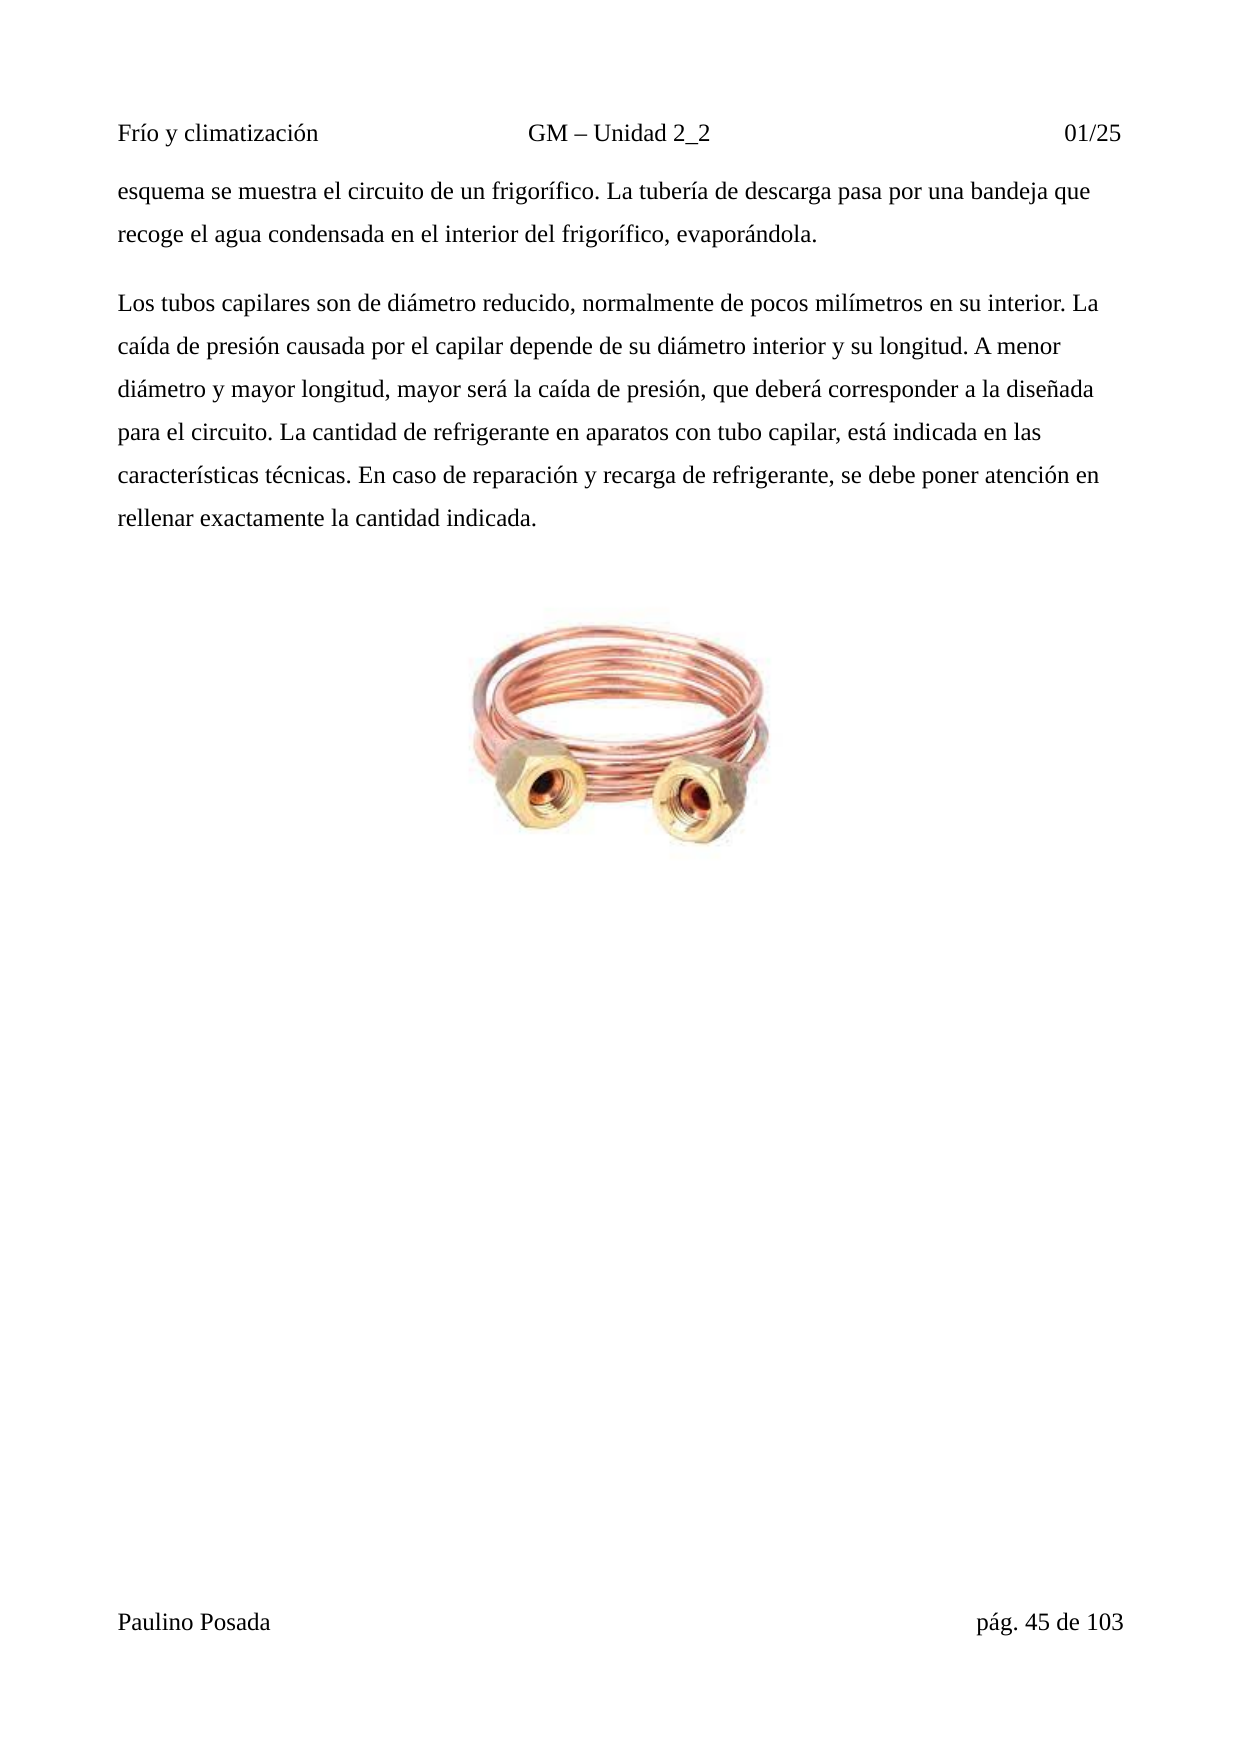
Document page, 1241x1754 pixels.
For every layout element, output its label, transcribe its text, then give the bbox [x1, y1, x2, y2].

text Los tubos capilares son de diámetro reducido, normalmente de pocos milímetros en su interior. La caída de presión causada por el capilar depende de su diámetro interior y su longitud. A menor diámetro y mayor longitud, mayor será la caída de presión, que deberá corresponder a la diseñada para el circuito. La cantidad de refrigerante en aparatos con tubo capilar, está indicada en las características técnicas. En caso de reparación y recarga de refrigerante, se debe poner atención en rellenar exactamente la cantidad indicada. [117, 288, 1123, 532]
text esquema se muestra el circuito de un frigorífico. La tubería de descarga pasa por una bandeja que recoge el agua condensada en el interior del frigorífico, evaporándola. [117, 176, 1123, 248]
picture [444, 558, 797, 911]
